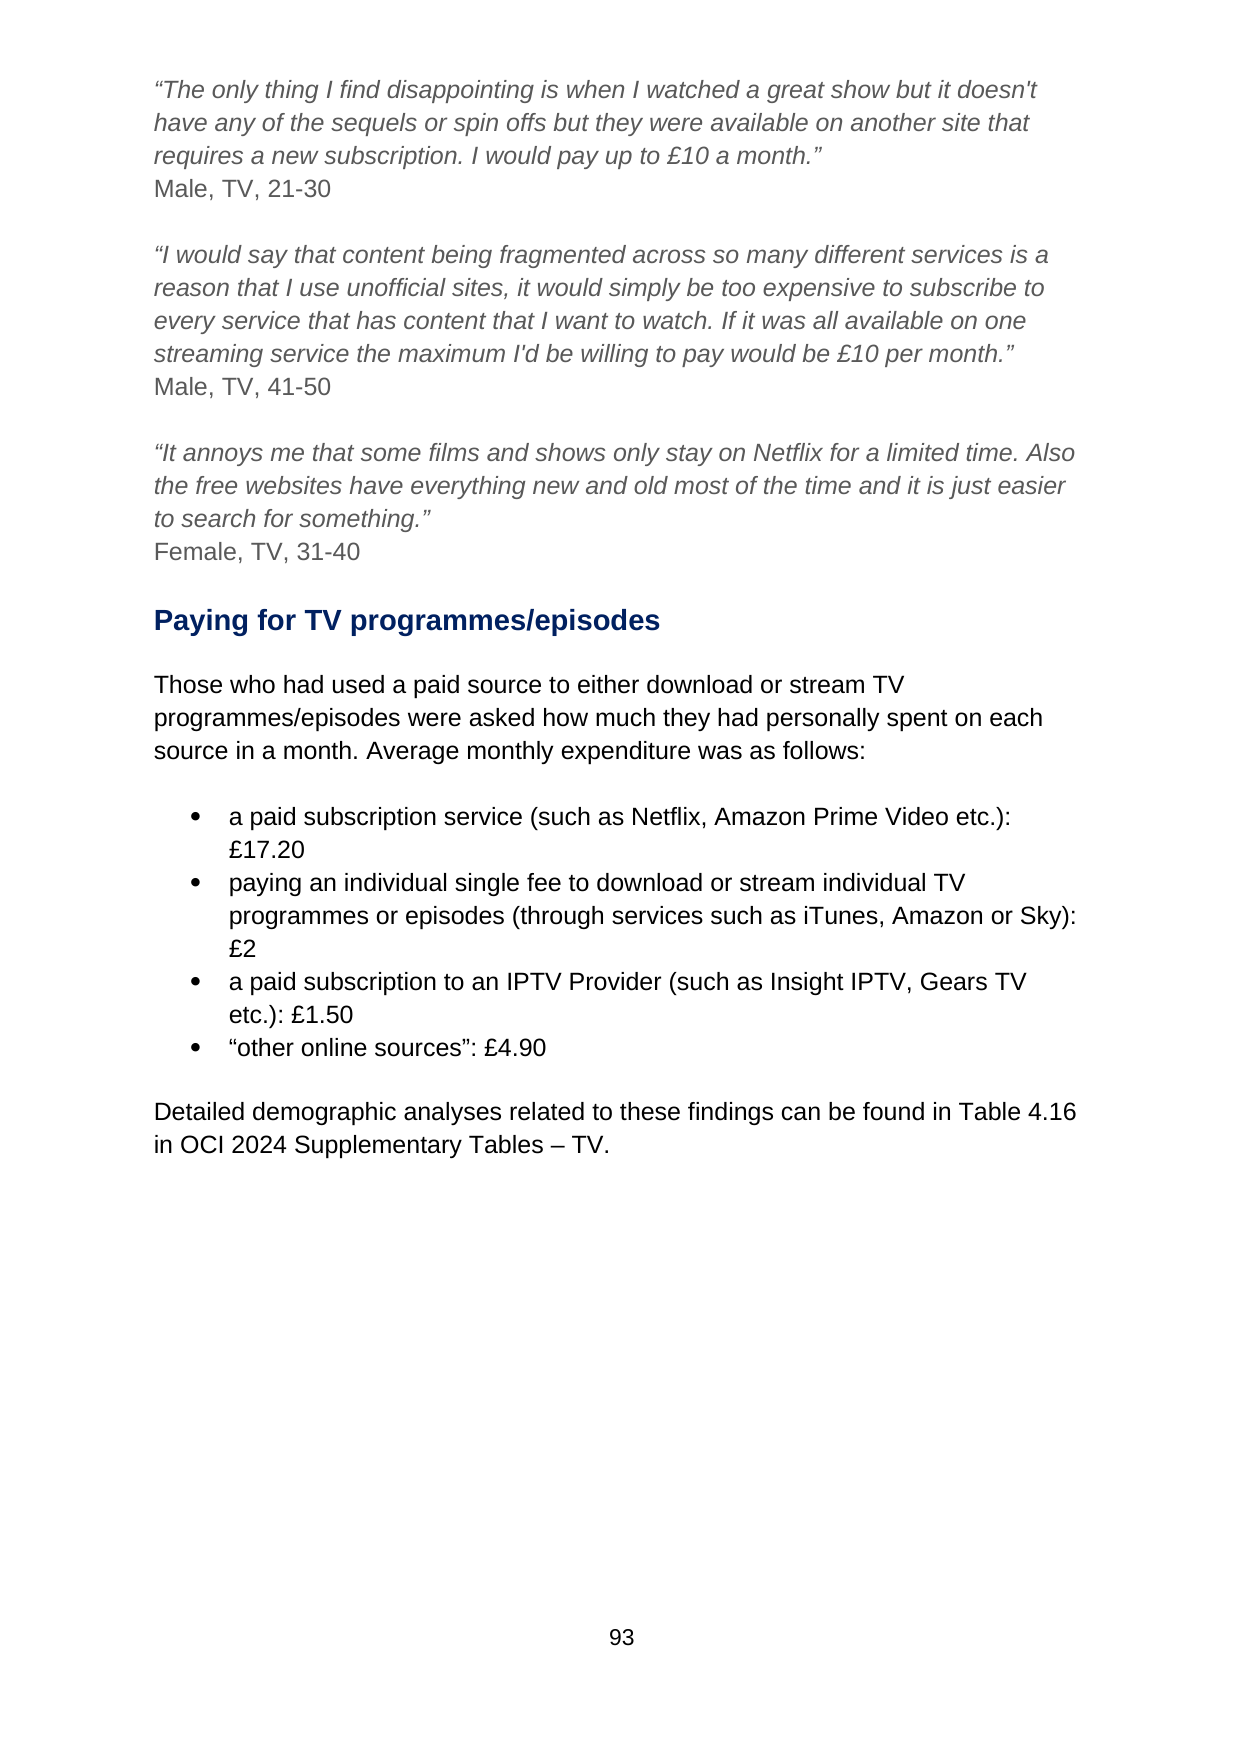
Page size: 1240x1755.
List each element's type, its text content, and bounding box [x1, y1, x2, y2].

text Detailed demographic analyses related to these findings can be found in Table 4.16 in OCI 2024 Supplementary Tables – TV. [153, 1097, 1101, 1158]
list “other online sources”: £4.90 [191, 1033, 1089, 1062]
text “It annoys me that some films and shows only stay on Netflix for a limited time. Also the free websites have everything new and old most of the time and it is just easier to search for something.” [153, 438, 1089, 533]
text Male, TV, 41-50 [153, 372, 1089, 401]
text “I would say that content being fragmented across so many different services is a reason that I use unofficial sites, it would simply be too expensive to subscribe to every service that has content that I want to watch. If it was all available on one streaming service the maximum I'd be willing to pay would be £10 per month.” [153, 240, 1089, 368]
text Female, TV, 31-40 [153, 537, 1089, 566]
text Male, TV, 21-30 [153, 174, 1089, 203]
text Those who had used a paid source to either download or stream TV programmes/episodes were asked how much they had personally spent on each source in a month. Average monthly expenditure was as follows: [153, 670, 1089, 765]
list paying an individual single fee to download or stream individual TV programmes or episodes (through services such as iTunes, Amazon or Sky): £2 [191, 868, 1089, 963]
text “The only thing I find disappointing is when I watched a great show but it doesn't have any of the sequels or spin offs but they were available on another site that requires a new subscription. I would pay up to £10 a month.” [153, 75, 1089, 170]
list a paid subscription to an IPTV Provider (such as Insight IPTV, Gears TV etc.): £1.50 [191, 967, 1089, 1029]
subtitle Paying for TV programmes/episodes [153, 603, 1089, 637]
list a paid subscription service (such as Netflix, Amazon Prime Video etc.): £17.20 [191, 802, 1089, 864]
